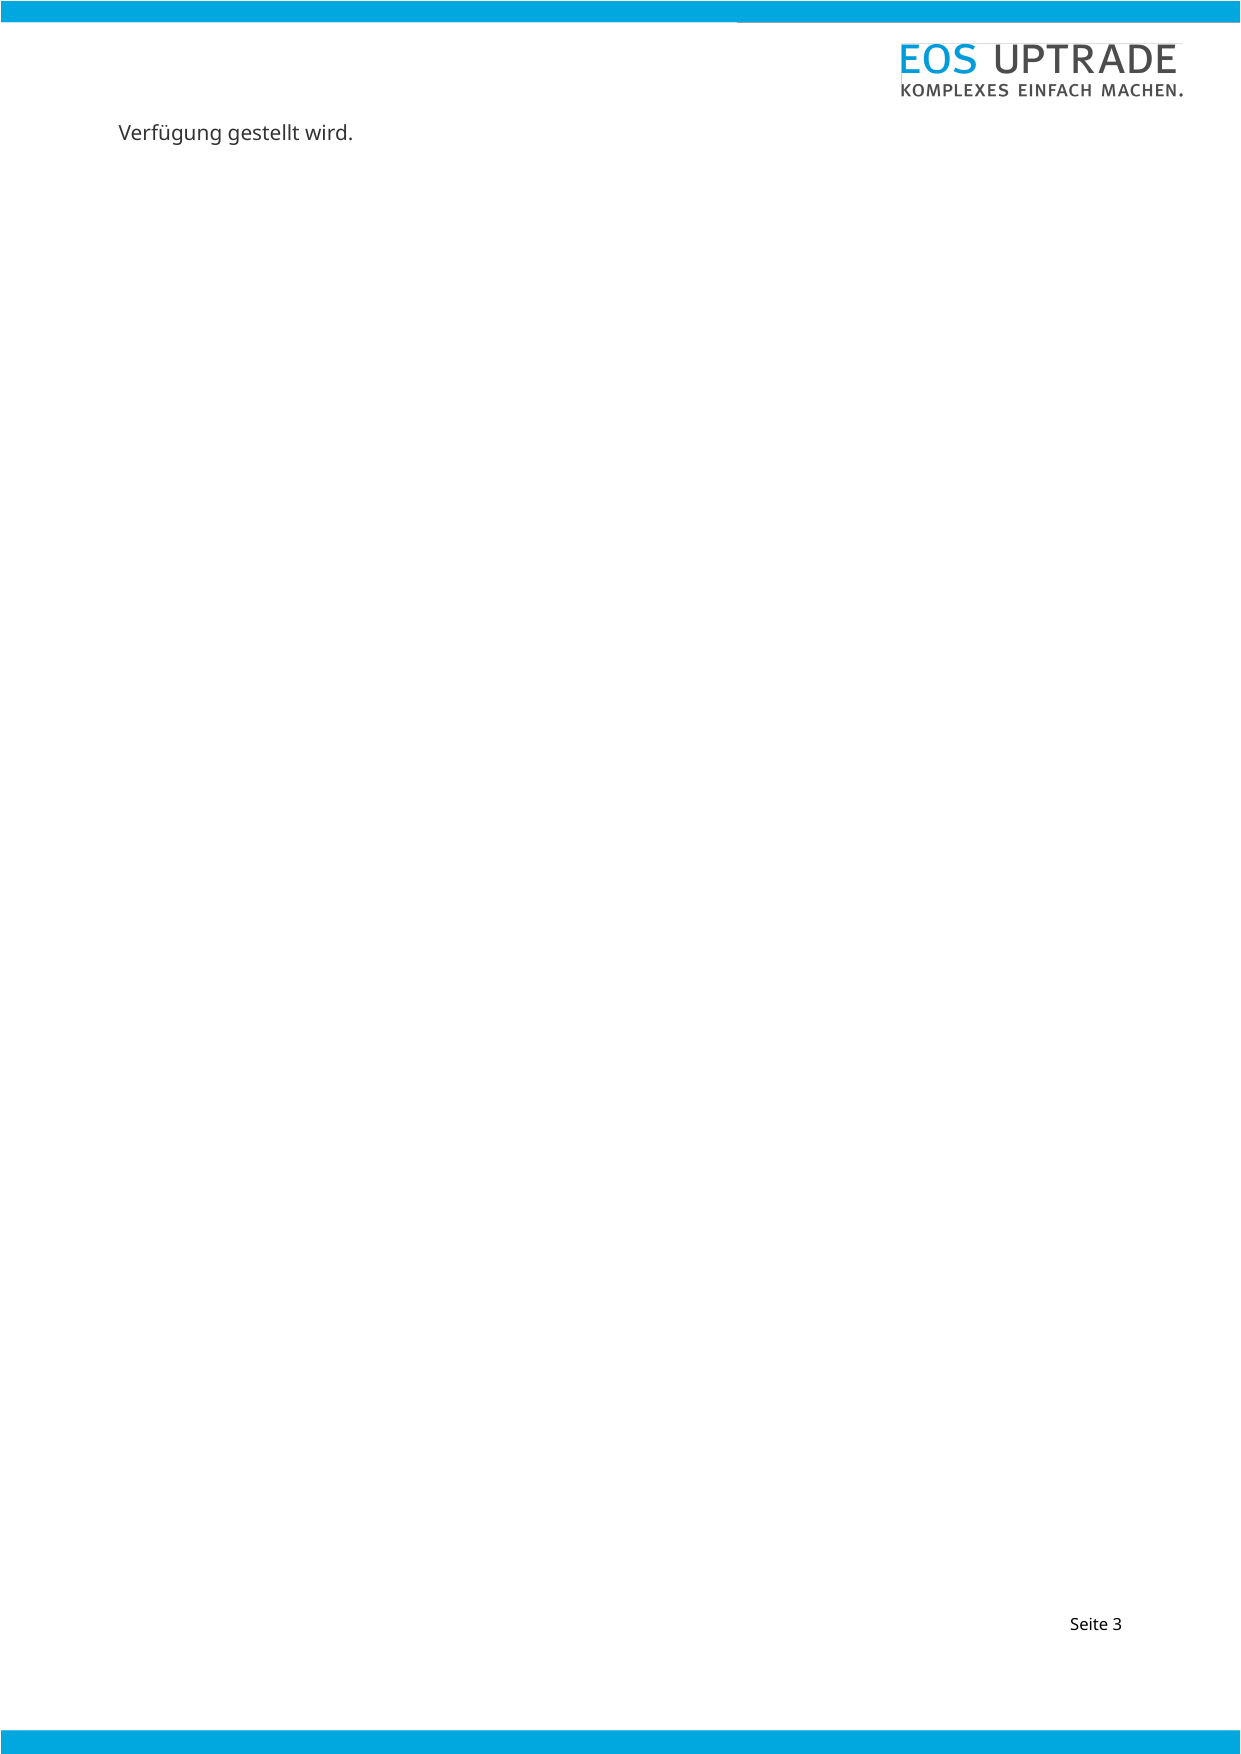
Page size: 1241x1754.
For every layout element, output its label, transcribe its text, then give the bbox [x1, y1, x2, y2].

text Verfügung gestellt wird. [118, 118, 1122, 147]
picture [1, 23, 1240, 1730]
